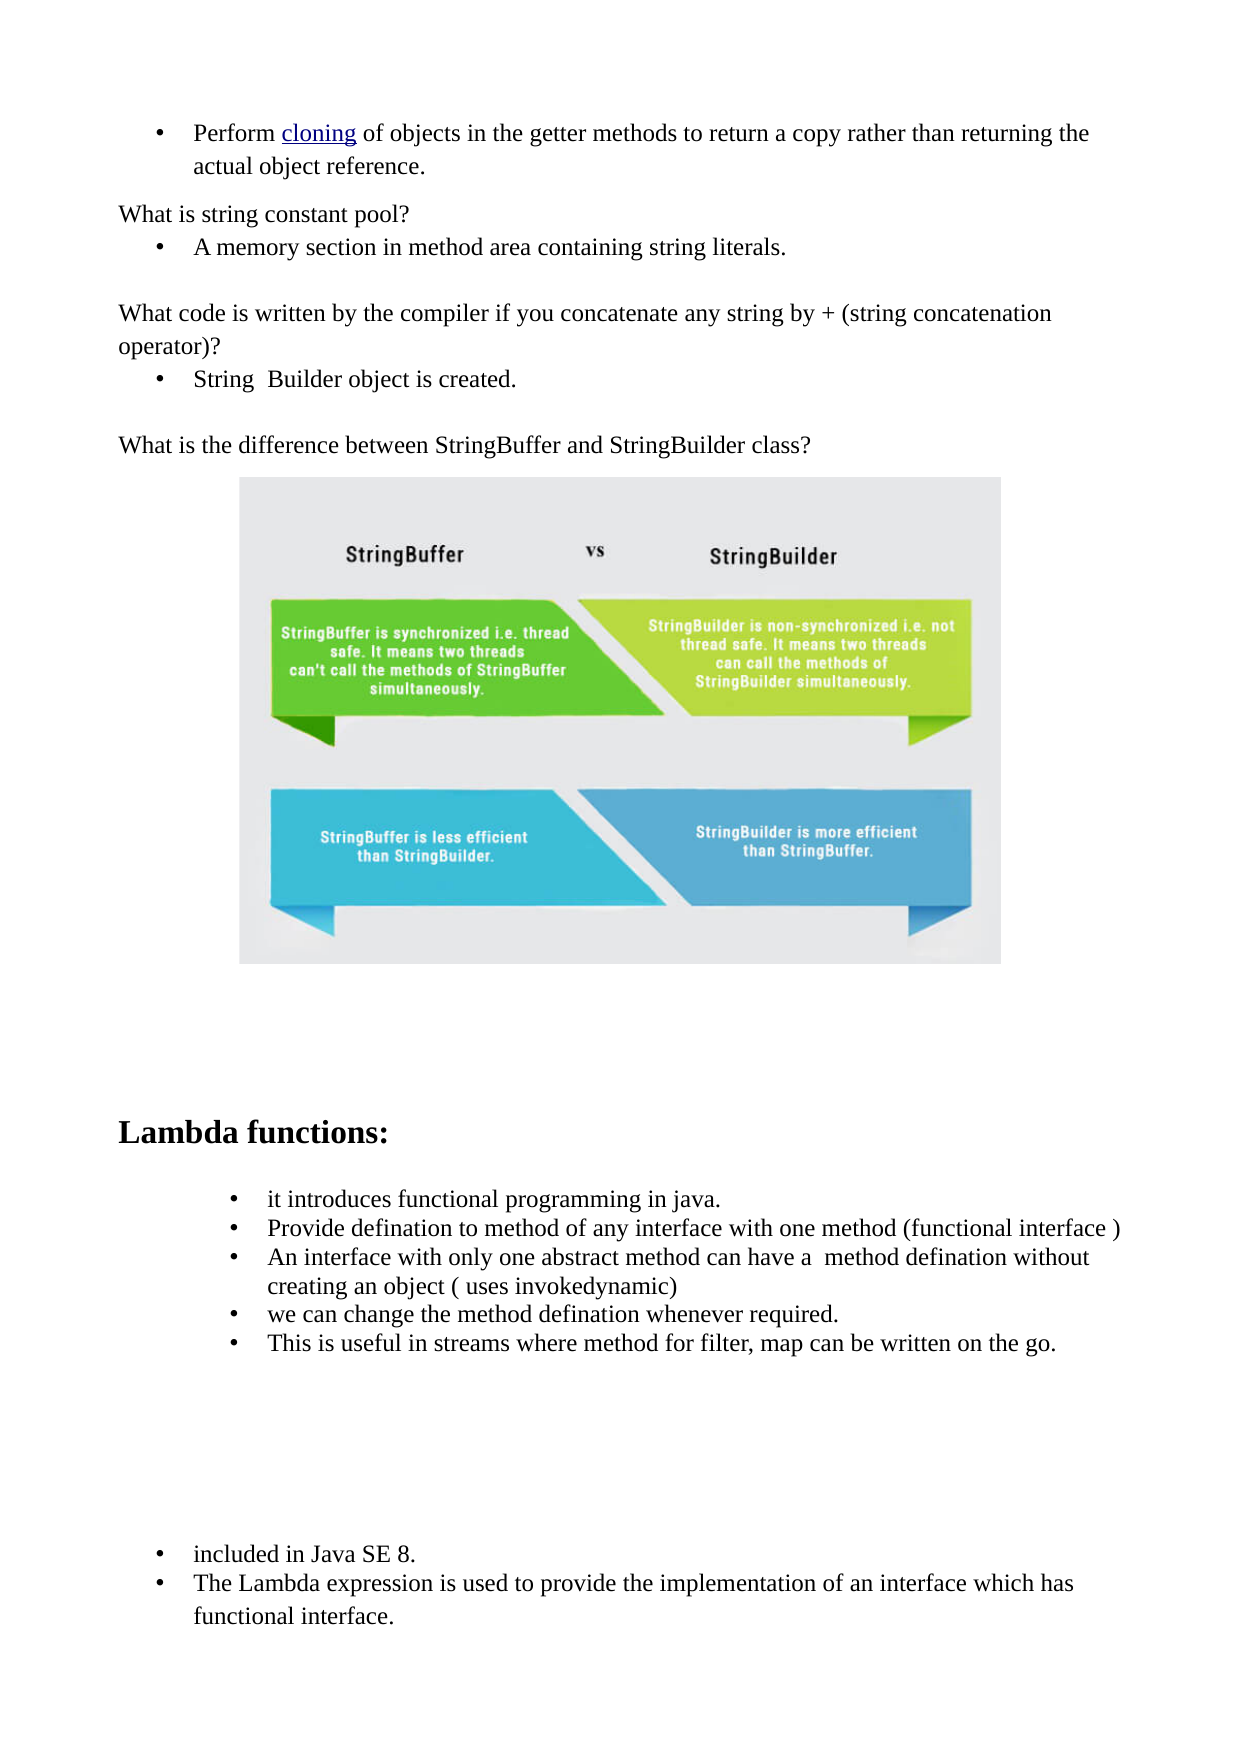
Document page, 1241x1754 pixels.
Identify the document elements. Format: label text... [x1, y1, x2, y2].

list it introduces functional programming in java. [229, 1184, 1122, 1213]
list included in Java SE 8. [156, 1539, 1122, 1568]
text What is the difference between StringBuffer and StringBuilder class? [118, 430, 1122, 459]
picture [239, 477, 1001, 964]
list Provide defination to method of any interface with one method (functional interface ) [229, 1213, 1122, 1242]
list The Lambda expression is used to provide the implementation of an interface which has functional interface. [156, 1568, 1122, 1629]
list A memory section in method area containing string literals. [156, 232, 1122, 261]
list Perform cloning of objects in the getter methods to return a copy rather than returning the actual object reference. [156, 118, 1122, 180]
list we can change the method defination whenever required. [229, 1299, 1122, 1328]
text What is string constant pool? [118, 199, 1122, 227]
text What code is written by the compiler if you concatenate any string by + (string concatenation operator)? [118, 298, 1122, 359]
list String Builder object is created. [156, 364, 1122, 393]
list This is useful in streams where method for filter, map can be written on the go. [229, 1328, 1122, 1357]
text Lambda functions: [118, 1113, 1122, 1151]
list An interface with only one abstract method can have a method defination without creating an object ( uses invokedynamic) [229, 1242, 1122, 1299]
